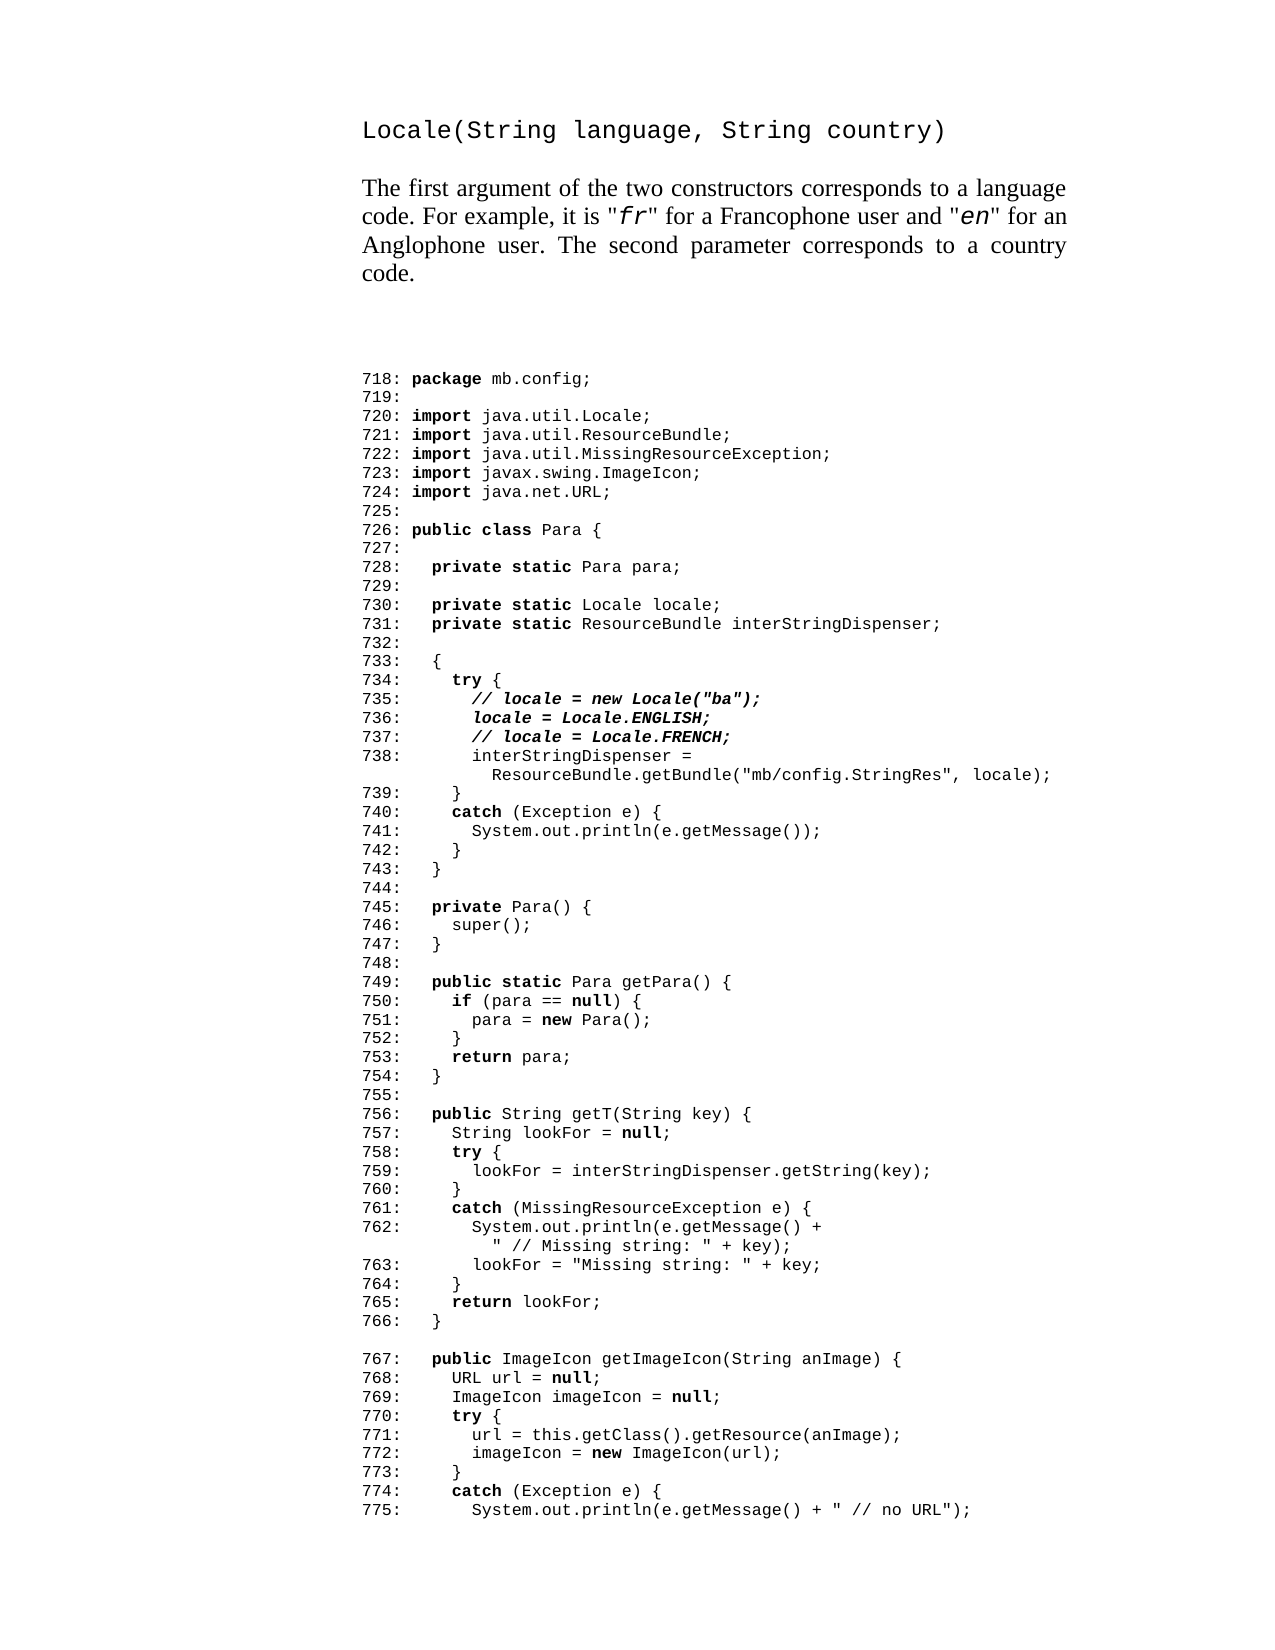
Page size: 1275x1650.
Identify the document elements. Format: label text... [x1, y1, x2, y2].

table_header 718: package mb.config; 719: 720: import java.util.Locale; 721: import java.util.ResourceBundle; 722: import java.util.MissingResourceException; 723: import javax.swing.ImageIcon; 724: import java.net.URL; 725: 726: public class Para { 727: 728: private static Para para; 729: 730: private static Locale locale; 731: private static ResourceBundle interStringDispenser; 732: 733: { 734: try { 735: // locale = new Locale("ba"); 736: locale = Locale.ENGLISH; 737: // locale = Locale.FRENCH; 738: interStringDispenser = ResourceBundle.getBundle("mb/config.StringRes", locale); 739: } 740: catch (Exception e) { 741: System.out.println(e.getMessage()); 742: } 743: } 744: 745: private Para() { 746: super(); 747: } 748: 749: public static Para getPara() { 750: if (para == null) { 751: para = new Para(); 752: } 753: return para; 754: } 755: 756: public String getT(String key) { 757: String lookFor = null; 758: try { 759: lookFor = interStringDispenser.getString(key); 760: } 761: catch (MissingResourceException e) { 762: System.out.println(e.getMessage() + " // Missing string: " + key); 763: lookFor = "Missing string: " + key; 764: } 765: return lookFor; 766: } 767: public ImageIcon getImageIcon(String anImage) { 768: URL url = null; 769: ImageIcon imageIcon = null; 770: try { 771: url = this.getClass().getResource(anImage); 772: imageIcon = new ImageIcon(url); 773: } 774: catch (Exception e) { 775: System.out.println(e.getMessage() + " // no URL"); [354, 370, 1075, 1520]
table_header [111, 174, 354, 287]
table_header [111, 118, 354, 146]
table_header Locale(String language, String country) [354, 118, 1075, 146]
table_header The first argument of the two constructors corresponds to a language code. For example, it is "fr" for a Francophone user and "en" for an Anglophone user. The second parameter corresponds to a country code. [354, 174, 1075, 287]
table_header [111, 370, 354, 1520]
